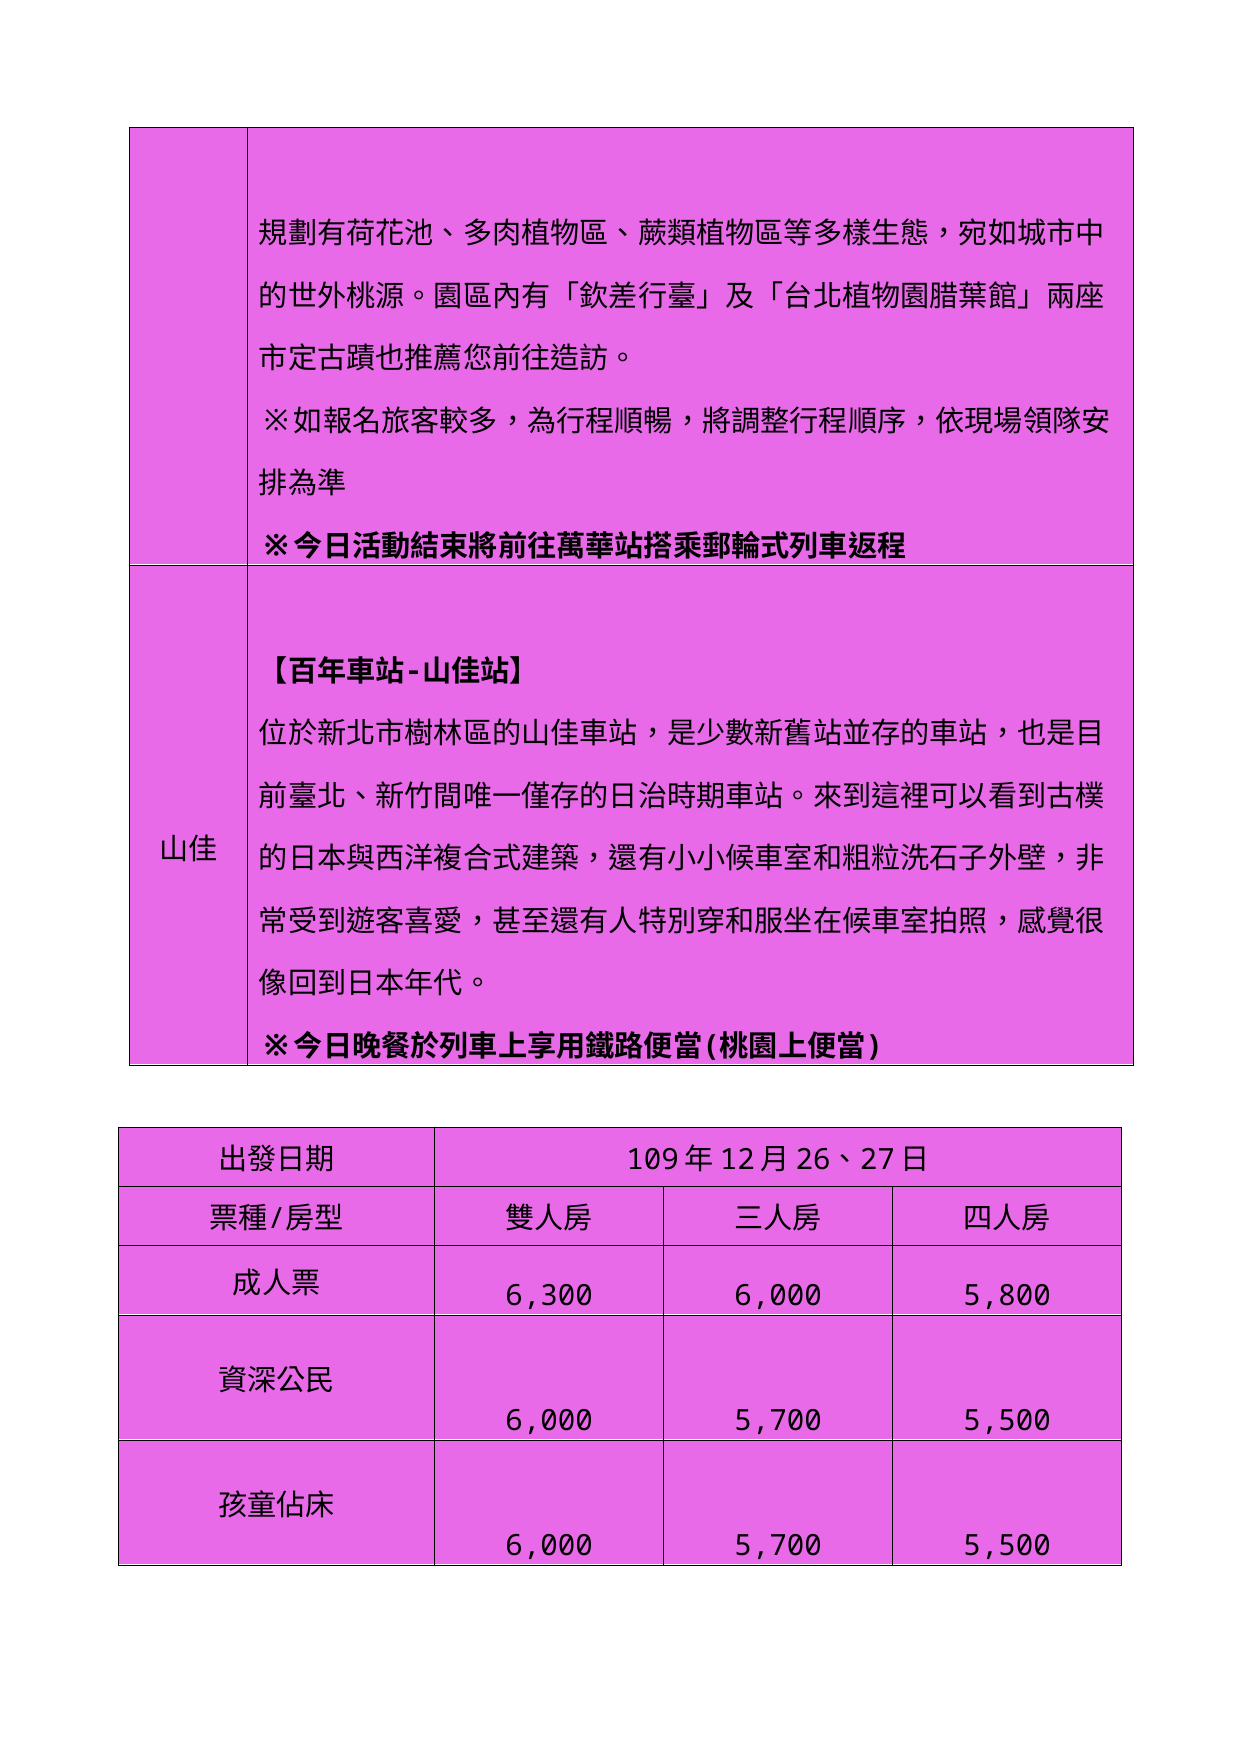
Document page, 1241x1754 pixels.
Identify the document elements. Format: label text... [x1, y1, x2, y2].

table_cell 【百年車站-山佳站】 位於新北市樹林區的山佳車站，是少數新舊站並存的車站，也是目前臺北、新竹間唯一僅存的日治時期車站。來到這裡可以看到古樸的日本與西洋複合式建築，還有小小候車室和粗粒洗石子外壁，非常受到遊客喜愛，甚至還有人特別穿和服坐在候車室拍照，感覺很像回到日本年代。 ※今日晚餐於列車上享用鐵路便當(桃園上便當) [248, 566, 1133, 1064]
table_cell 規劃有荷花池、多肉植物區、蕨類植物區等多樣生態，宛如城市中的世外桃源。園區內有「欽差行臺」及「台北植物園腊葉館」兩座市定古蹟也推薦您前往造訪。 ※如報名旅客較多，為行程順暢，將調整行程順序，依現場領隊安排為準 ※今日活動結束將前往萬華站搭乘郵輪式列車返程 [248, 128, 1133, 564]
table_cell 山佳 [130, 566, 247, 1064]
table_cell 5,500 [893, 1316, 1121, 1439]
table_cell 四人房 [893, 1187, 1121, 1245]
table_cell 成人票 [119, 1246, 434, 1314]
table_cell 6,000 [435, 1441, 663, 1564]
table_cell 資深公民 [119, 1316, 434, 1439]
table_cell 6,000 [664, 1246, 892, 1314]
table_cell 三人房 [664, 1187, 892, 1245]
table_cell 6,300 [435, 1246, 663, 1314]
table_cell 5,800 [893, 1246, 1121, 1314]
table_cell 5,500 [893, 1441, 1121, 1564]
table_cell 孩童佔床 [119, 1441, 434, 1564]
table_cell 5,700 [664, 1441, 892, 1564]
table_header 出發日期 [119, 1128, 434, 1186]
table_cell 5,700 [664, 1316, 892, 1439]
table_cell 票種/房型 [119, 1187, 434, 1245]
table_cell 雙人房 [435, 1187, 663, 1245]
table_cell 6,000 [435, 1316, 663, 1439]
table_header 109年12月26、27日 [435, 1128, 1121, 1186]
table_cell [130, 128, 247, 564]
